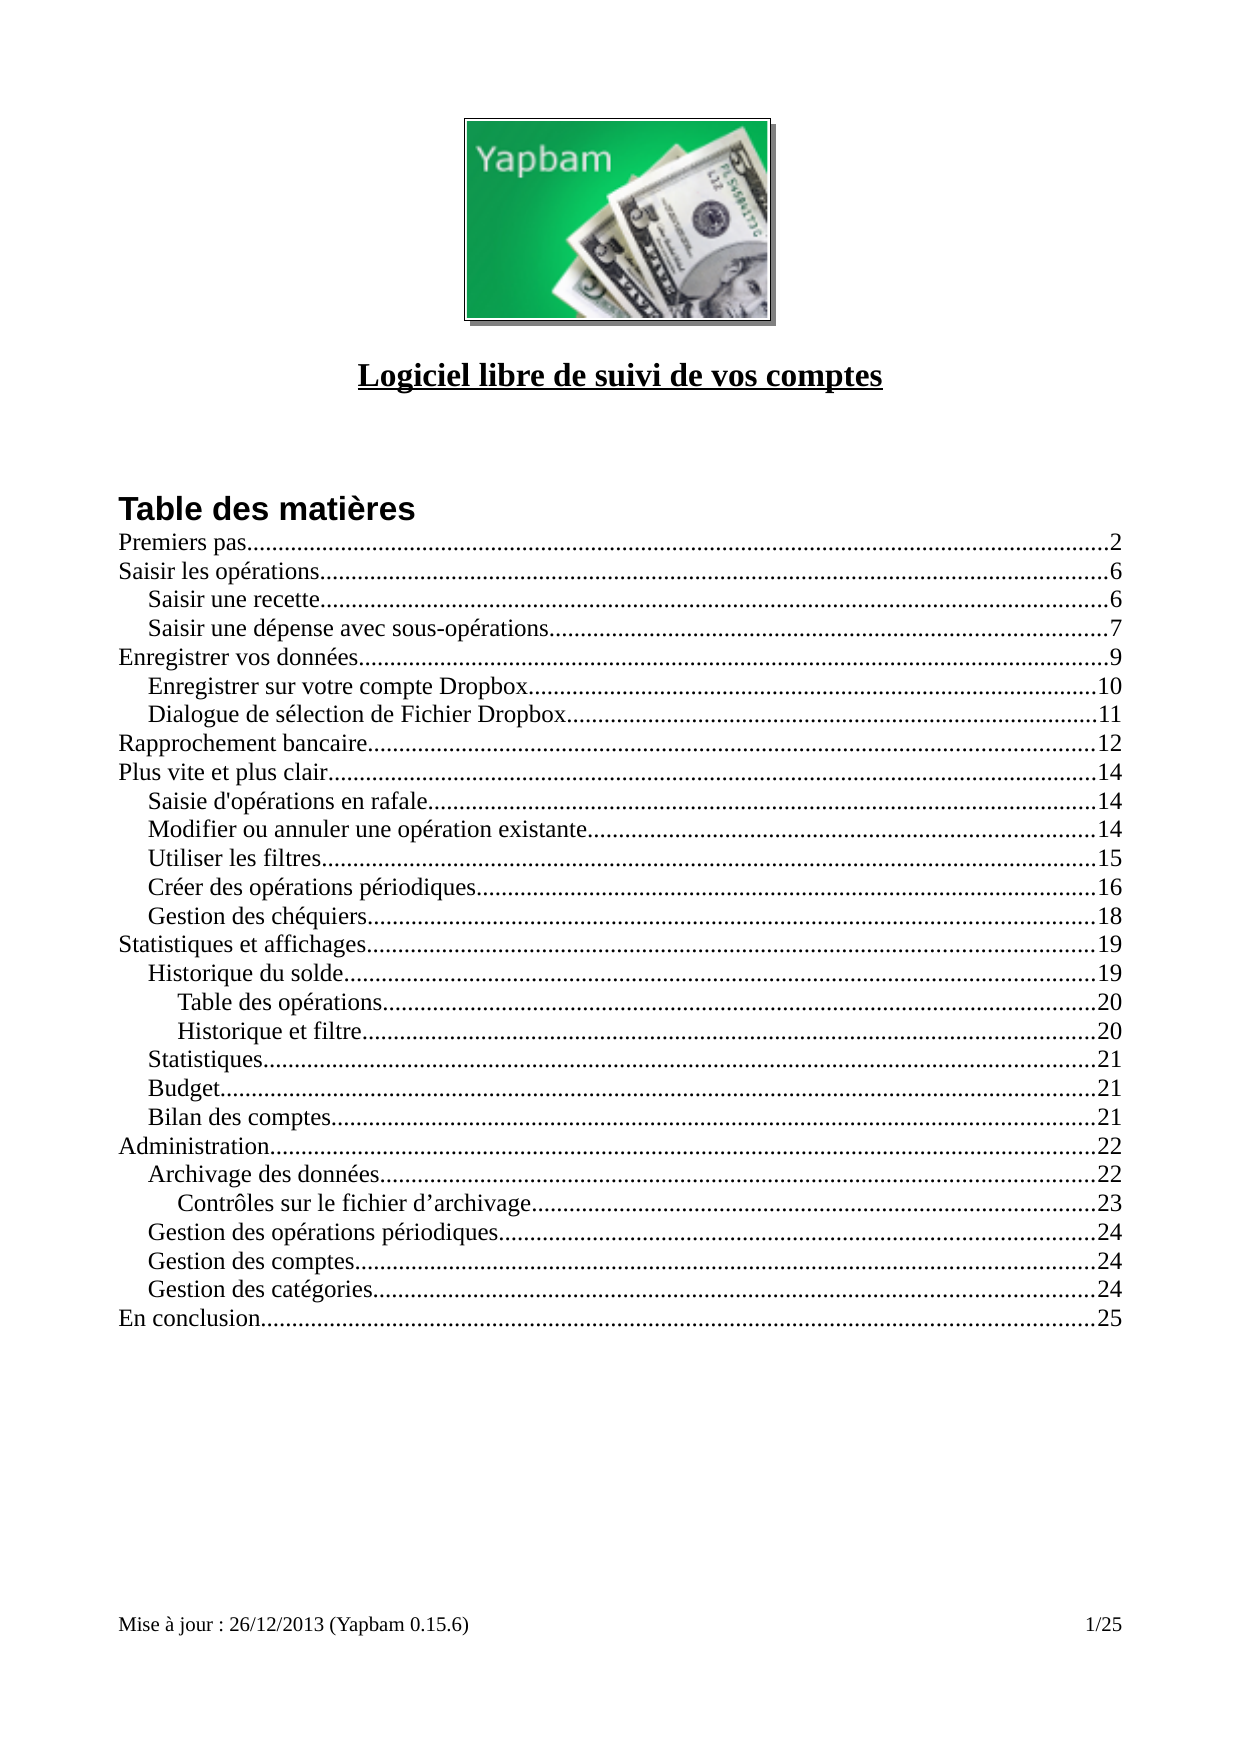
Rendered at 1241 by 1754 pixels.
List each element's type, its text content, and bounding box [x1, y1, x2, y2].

text Contrôles sur le fichier d’archivage 23 [177, 1188, 1122, 1217]
text Statistiques 21 [148, 1044, 1122, 1073]
text Créer des opérations périodiques 16 [148, 872, 1122, 901]
text Gestion des comptes 24 [148, 1246, 1122, 1274]
text Saisir les opérations 6 [118, 556, 1122, 584]
text Administration 22 [118, 1131, 1122, 1159]
text Gestion des catégories 24 [148, 1274, 1122, 1303]
picture [466, 121, 768, 318]
text Gestion des opérations périodiques 24 [148, 1217, 1122, 1246]
text Table des opérations 20 [177, 987, 1122, 1016]
text Archivage des données 22 [148, 1159, 1122, 1188]
text Plus vite et plus clair 14 [118, 757, 1122, 786]
text Gestion des chéquiers 18 [148, 901, 1122, 929]
text Budget 21 [148, 1073, 1122, 1102]
text Dialogue de sélection de Fichier Dropbox 11 [148, 699, 1122, 728]
text Saisir une dépense avec sous-opérations 7 [148, 613, 1122, 642]
text Enregistrer sur votre compte Dropbox 10 [148, 671, 1122, 699]
text Historique et filtre 20 [177, 1016, 1122, 1044]
text En conclusion 25 [118, 1303, 1122, 1332]
text Bilan des comptes 21 [148, 1102, 1122, 1131]
text Statistiques et affichages 19 [118, 929, 1122, 958]
subtitle Table des matières [118, 488, 1122, 527]
text Historique du solde 19 [148, 958, 1122, 987]
text Modifier ou annuler une opération existante 14 [148, 814, 1122, 843]
text Logiciel libre de suivi de vos comptes [118, 355, 1122, 393]
text Saisie d'opérations en rafale 14 [148, 786, 1122, 814]
text Premiers pas 2 [118, 527, 1122, 556]
text Rapprochement bancaire 12 [118, 728, 1122, 757]
text Enregistrer vos données 9 [118, 642, 1122, 671]
text Utiliser les filtres 15 [148, 843, 1122, 872]
text Saisir une recette 6 [148, 584, 1122, 613]
